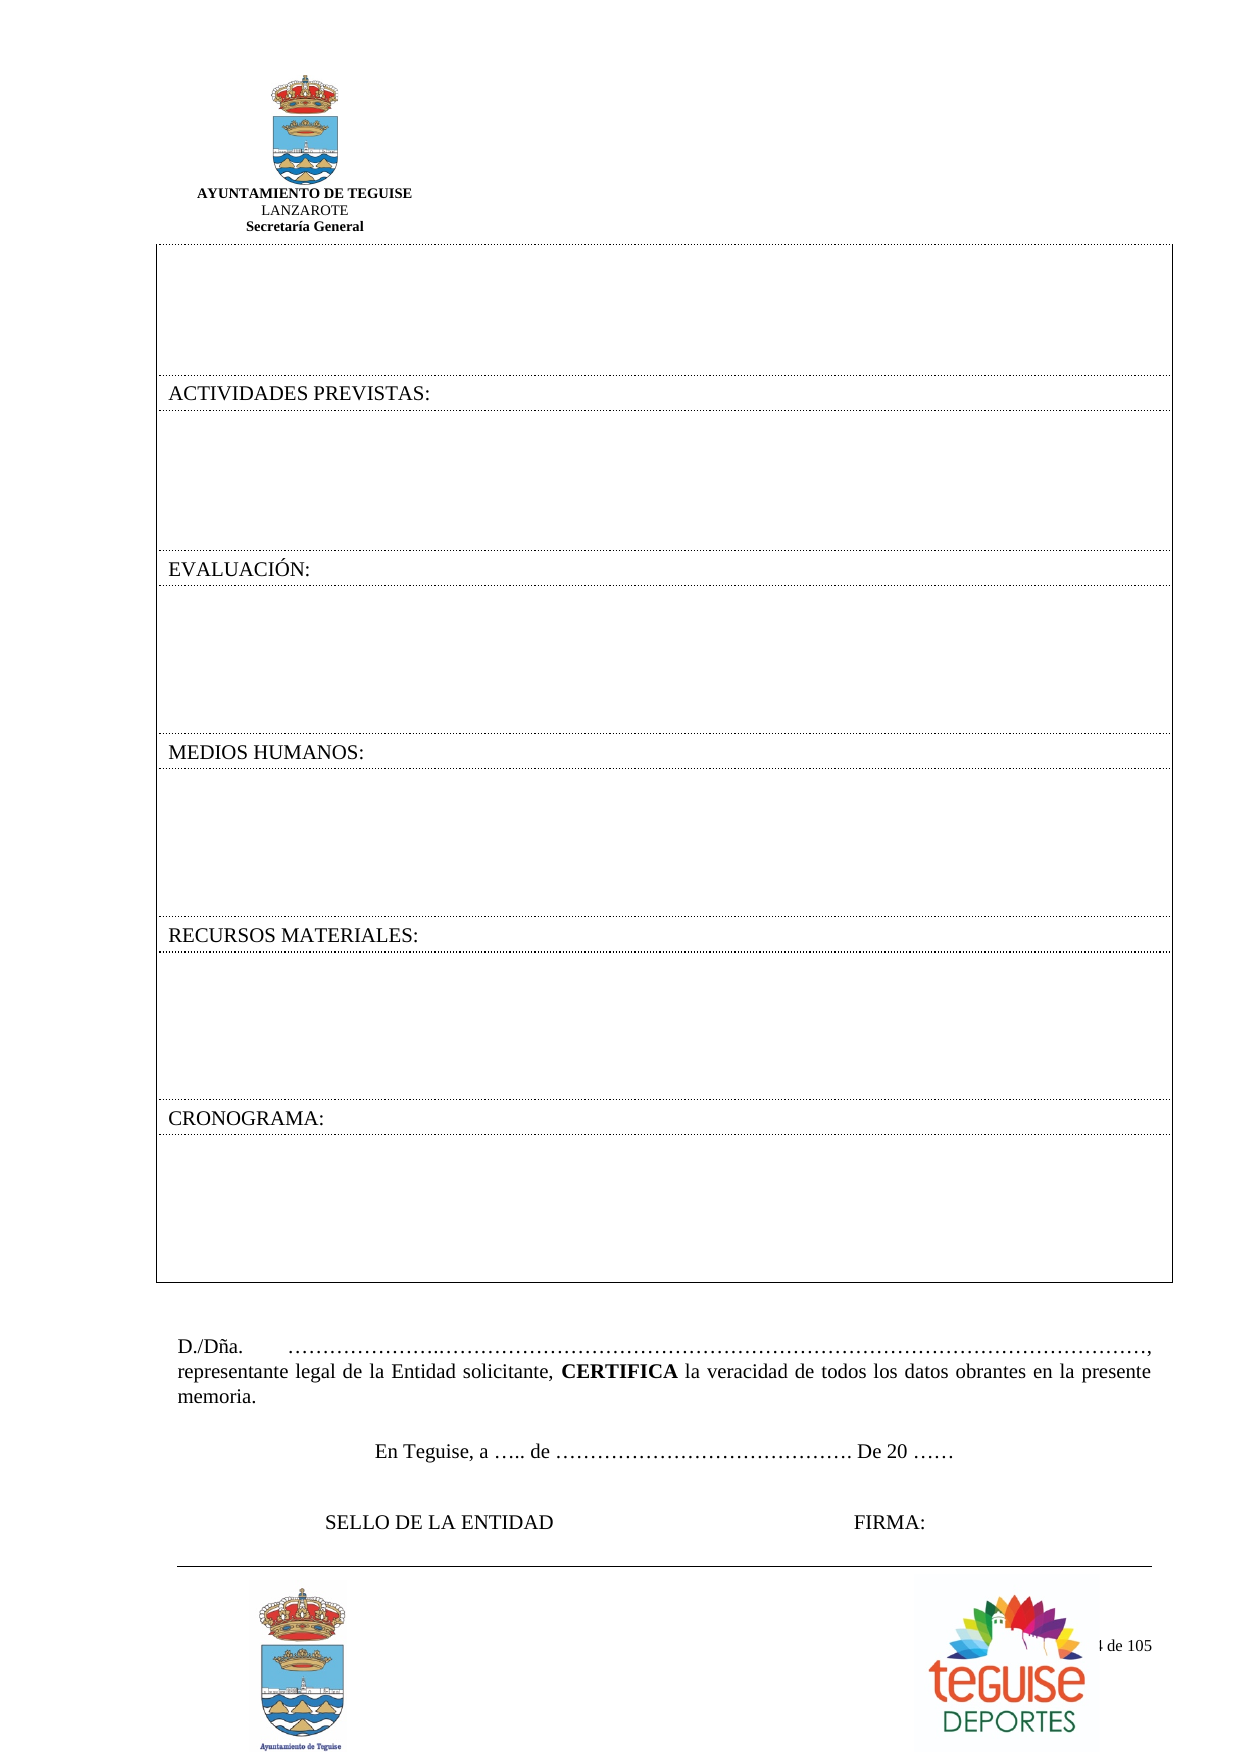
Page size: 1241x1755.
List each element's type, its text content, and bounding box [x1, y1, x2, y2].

table_cell [157, 244, 1172, 374]
table_cell [157, 1134, 1172, 1282]
text D./Dña. ………………….…………………………………………………………………………………………, representante legal de la Entidad solicitante, CERTIFICA la veracidad de todos los datos obrantes en la presente memoria. [177, 1333, 1152, 1408]
table_cell [157, 768, 1172, 916]
table_cell RECURSOS MATERIALES: [157, 916, 1172, 951]
table_cell [157, 585, 1172, 733]
table_cell [214, 1469, 1115, 1504]
table_cell MEDIOS HUMANOS: [157, 733, 1172, 768]
table_header En Teguise, a ….. de ……………………………………. De 20 …… [214, 1433, 1115, 1468]
table_cell FIRMA: [664, 1504, 1115, 1539]
table_cell [157, 951, 1172, 1099]
table_cell CRONOGRAMA: [157, 1099, 1172, 1134]
table_cell EVALUACIÓN: [157, 550, 1172, 585]
table_cell SELLO DE LA ENTIDAD [214, 1504, 664, 1539]
table_cell [157, 410, 1172, 550]
table_cell ACTIVIDADES PREVISTAS: [157, 375, 1172, 410]
